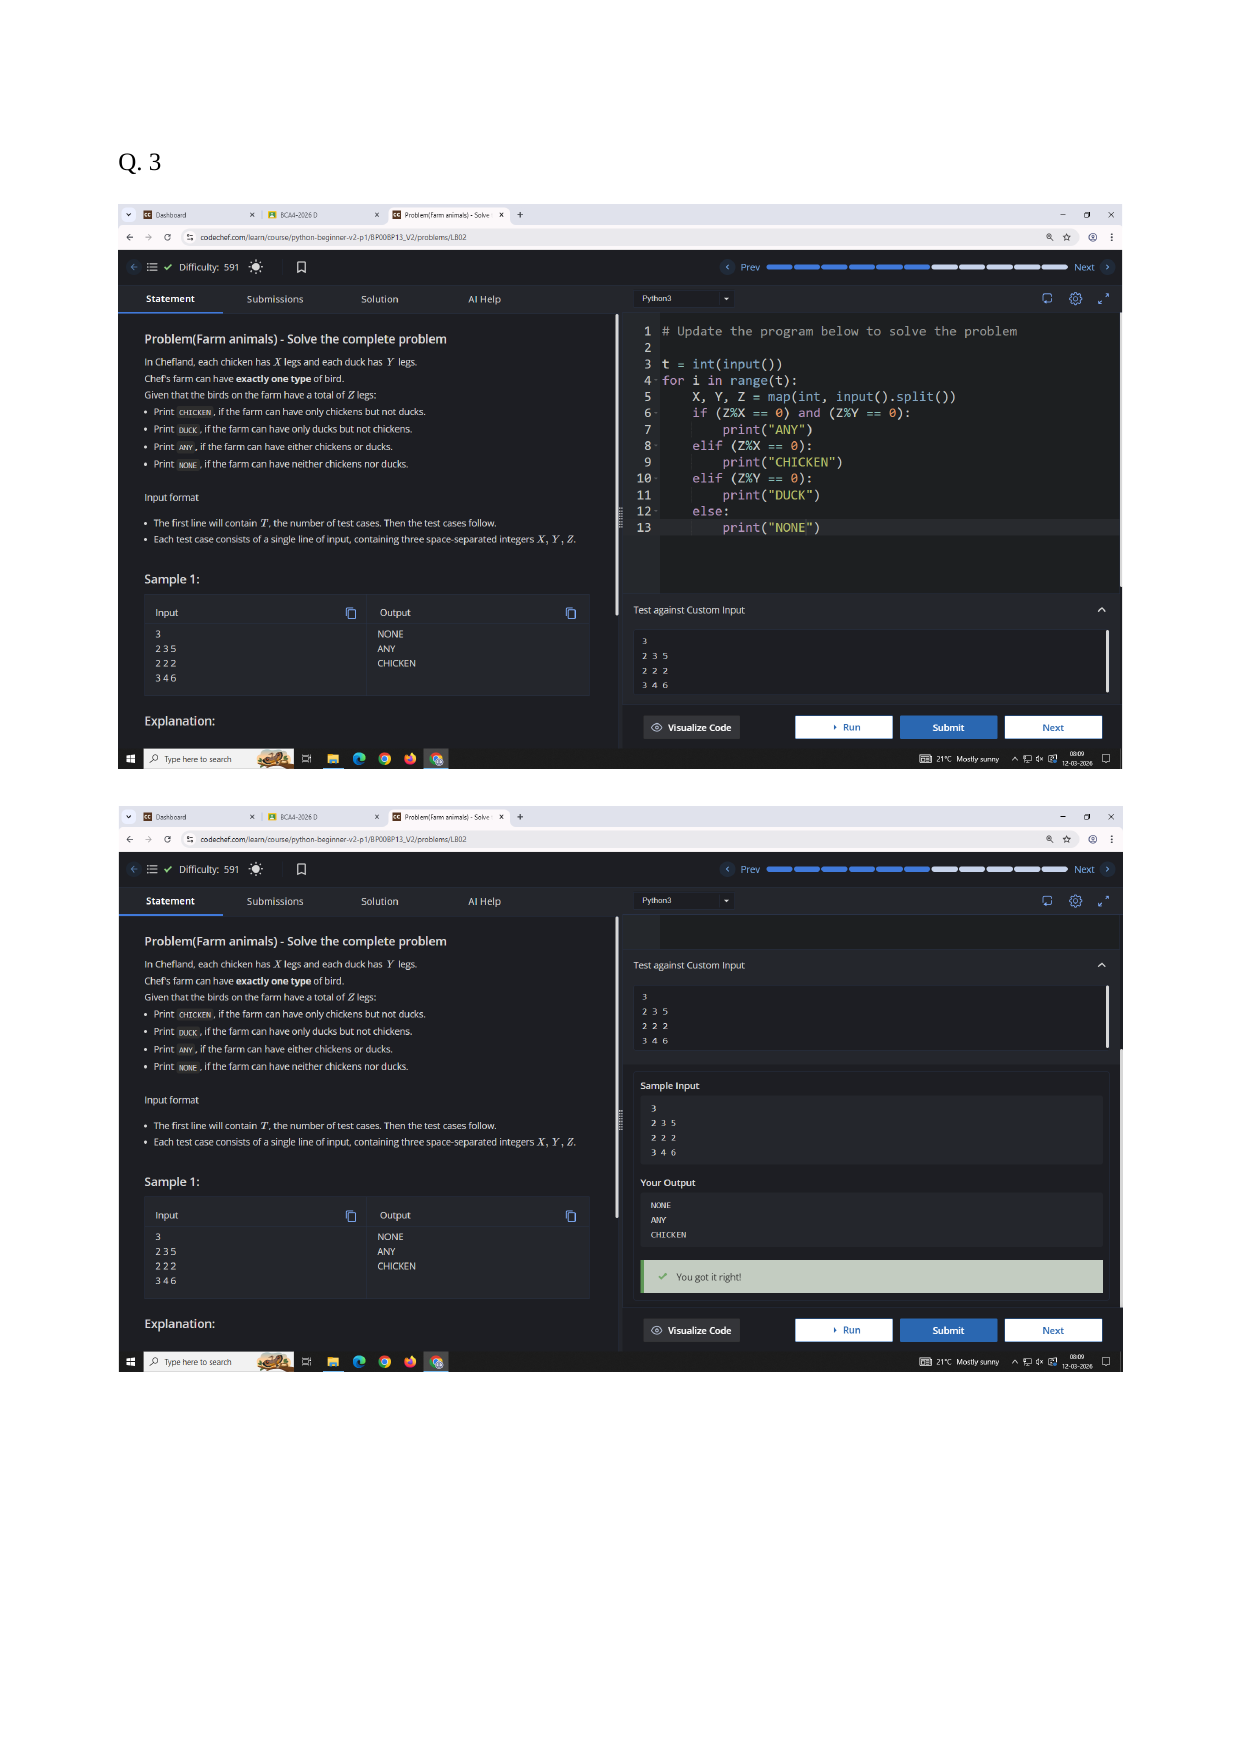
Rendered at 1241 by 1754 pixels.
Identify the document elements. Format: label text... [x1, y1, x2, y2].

text Q. 3 [118, 147, 1122, 176]
picture [118, 204, 1123, 769]
picture [118, 806, 1123, 1372]
